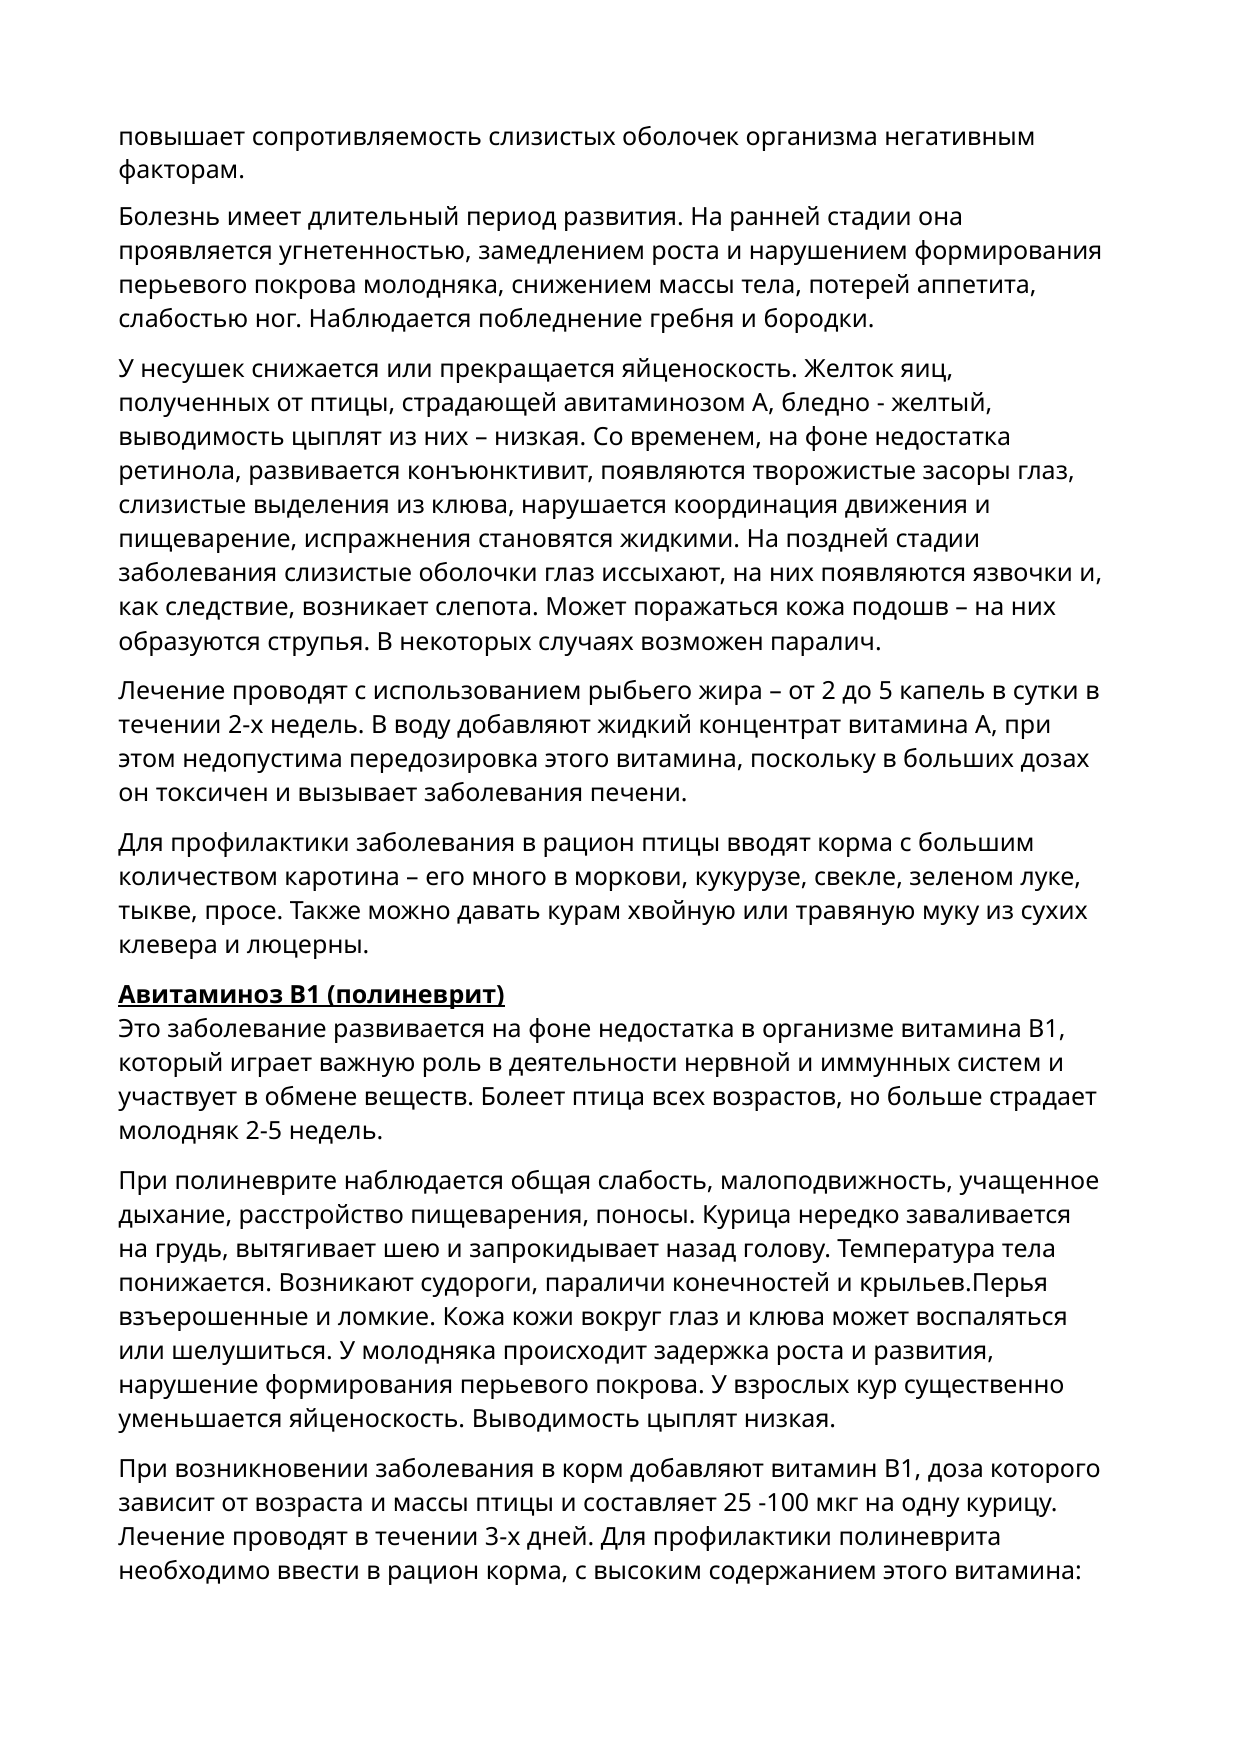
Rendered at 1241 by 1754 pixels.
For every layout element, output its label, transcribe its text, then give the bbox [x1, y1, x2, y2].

text Авитаминоз B1 (полиневрит) Это заболевание развивается на фоне недостатка в организме витамина B1, который играет важную роль в деятельности нервной и иммунных систем и участвует в обмене веществ. Болеет птица всех возрастов, но больше страдает молодняк 2-5 недель. [118, 977, 1106, 1147]
text При возникновении заболевания в корм добавляют витамин B1, доза которого зависит от возраста и массы птицы и составляет 25 -100 мкг на одну курицу. Лечение проводят в течении 3-х дней. Для профилактики полиневрита необходимо ввести в рацион корма, с высоким содержанием этого витамина: [118, 1451, 1106, 1587]
text Для профилактики заболевания в рацион птицы вводят корма с большим количеством каротина – его много в моркови, кукурузе, свекле, зеленом луке, тыкве, просе. Также можно давать курам хвойную или травяную муку из сухих клевера и люцерны. [118, 825, 1106, 961]
text повышает сопротивляемость слизистых оболочек организма негативным факторам. [118, 118, 1122, 186]
text При полиневрите наблюдается общая слабость, малоподвижность, учащенное дыхание, расстройство пищеварения, поносы. Курица нередко заваливается на грудь, вытягивает шею и запрокидывает назад голову. Температура тела понижается. Возникают судороги, параличи конечностей и крыльев.Перья взъерошенные и ломкие. Кожа кожи вокруг глаз и клюва может воспаляться или шелушиться. У молодняка происходит задержка роста и развития, нарушение формирования перьевого покрова. У взрослых кур существенно уменьшается яйценоскость. Выводимость цыплят низкая. [118, 1162, 1106, 1435]
text У несушек снижается или прекращается яйценоскость. Желток яиц, полученных от птицы, страдающей авитаминозом А, бледно - желтый, выводимость цыплят из них – низкая. Со временем, на фоне недостатка ретинола, развивается конъюнктивит, появляются творожистые засоры глаз, слизистые выделения из клюва, нарушается координация движения и пищеварение, испражнения становятся жидкими. На поздней стадии заболевания слизистые оболочки глаз иссыхают, на них появляются язвочки и, как следствие, возникает слепота. Может поражаться кожа подошв – на них образуются струпья. В некоторых случаях возможен паралич. [118, 351, 1106, 657]
text Лечение проводят с использованием рыбьего жира – от 2 до 5 капель в сутки в течении 2-х недель. В воду добавляют жидкий концентрат витамина А, при этом недопустима передозировка этого витамина, поскольку в больших дозах он токсичен и вызывает заболевания печени. [118, 673, 1106, 809]
text Болезнь имеет длительный период развития. На ранней стадии она проявляется угнетенностью, замедлением роста и нарушением формирования перьевого покрова молодняка, снижением массы тела, потерей аппетита, слабостью ног. Наблюдается побледнение гребня и бородки. [118, 199, 1106, 335]
